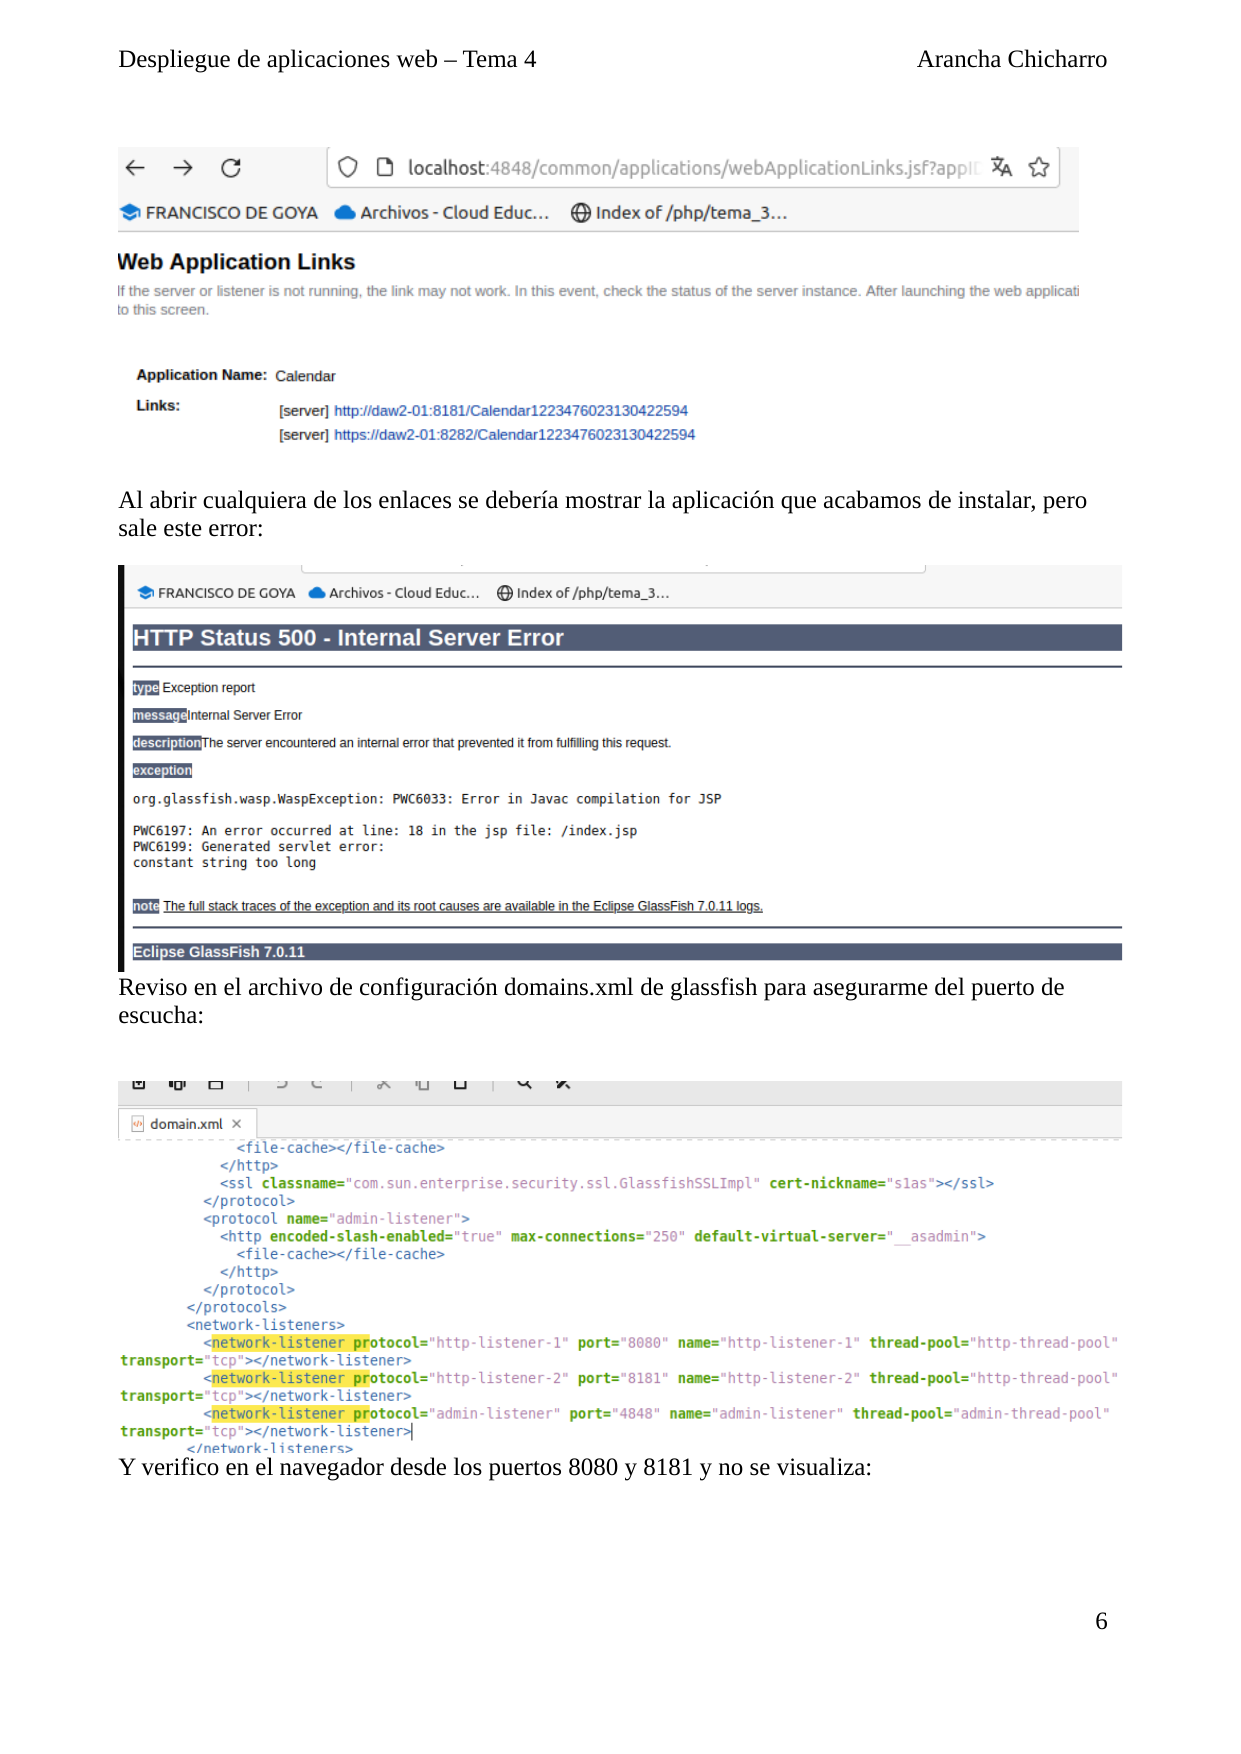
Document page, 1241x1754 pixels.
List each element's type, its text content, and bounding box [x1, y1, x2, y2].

text Al abrir cualquiera de los enlaces se debería mostrar la aplicación que acabamos de instalar, pero sale este error: [118, 485, 1107, 542]
text Reviso en el archivo de configuración domains.xml de glassfish para asegurarme del puerto de escucha: [118, 972, 1107, 1029]
text Y verifico en el navegador desde los puertos 8080 y 8181 y no se visualiza: [118, 1453, 1107, 1481]
